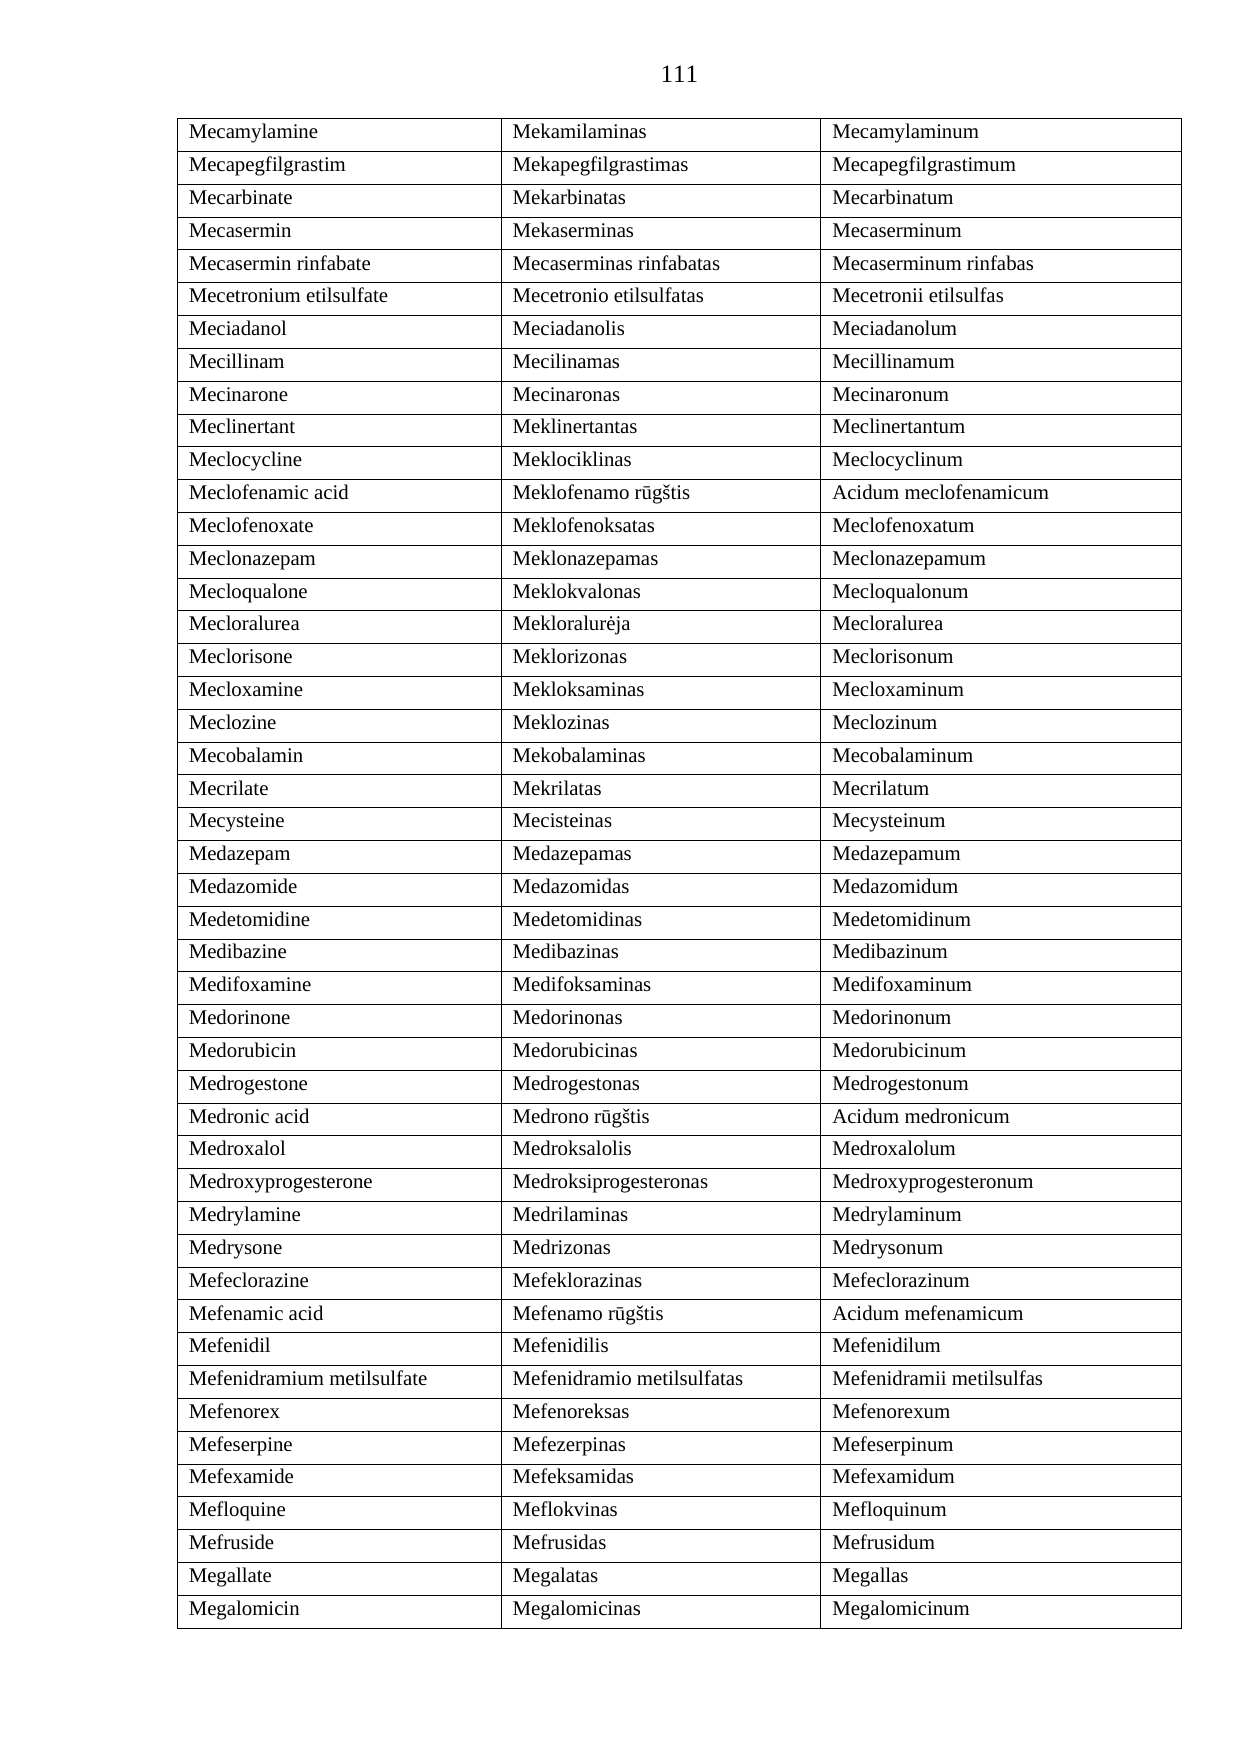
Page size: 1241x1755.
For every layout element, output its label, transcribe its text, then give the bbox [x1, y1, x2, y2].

table_cell Mecasermin rinfabate [178, 250, 501, 282]
table_cell Acidum medronicum [821, 1104, 1181, 1135]
table_cell Meklorizonas [502, 644, 820, 676]
table_cell Mecetronii etilsulfas [821, 283, 1181, 315]
table_cell Mecloqualonum [821, 579, 1181, 610]
table_cell Medrilaminas [502, 1202, 820, 1234]
table_cell Mefenidilum [821, 1333, 1181, 1365]
table_cell Mefenorex [178, 1399, 501, 1431]
table_cell Mecloralurea [821, 611, 1181, 643]
table_cell Mecamylamine [178, 119, 501, 151]
table_cell Mecapegfilgrastimum [821, 152, 1181, 184]
table_cell Medrogestonas [502, 1071, 820, 1102]
table_cell Meclonazepamum [821, 546, 1181, 577]
table_cell Medazepamum [821, 841, 1181, 873]
table_cell Mecloqualone [178, 579, 501, 610]
table_cell Megallas [821, 1563, 1181, 1595]
table_cell Mecisteinas [502, 808, 820, 840]
table_cell Meklinertantas [502, 415, 820, 446]
table_cell Meclofenoxatum [821, 513, 1181, 545]
table_cell Mecysteine [178, 808, 501, 840]
table_cell Mefloquinum [821, 1497, 1181, 1529]
table_cell Mefeclorazinum [821, 1268, 1181, 1299]
table_cell Medetomidine [178, 907, 501, 938]
table_cell Mefloquine [178, 1497, 501, 1529]
table_cell Acidum meclofenamicum [821, 480, 1181, 512]
table_cell Mefenidramium metilsulfate [178, 1366, 501, 1398]
table_cell Mefrusidas [502, 1530, 820, 1562]
table_cell Mecloxaminum [821, 677, 1181, 709]
table_cell Medazomide [178, 874, 501, 906]
table_cell Mecillinam [178, 349, 501, 381]
table_cell Medrysonum [821, 1235, 1181, 1267]
table_cell Medorinonum [821, 1005, 1181, 1037]
table_cell Medibazinum [821, 940, 1181, 971]
table_cell Mefenamo rūgštis [502, 1300, 820, 1332]
table_cell Mekobalaminas [502, 743, 820, 774]
table_cell Mekloralurėja [502, 611, 820, 643]
table_cell Mecapegfilgrastim [178, 152, 501, 184]
table_cell Mekaserminas [502, 218, 820, 249]
table_cell Mecetronio etilsulfatas [502, 283, 820, 315]
table_cell Mecilinamas [502, 349, 820, 381]
table_cell Mefenorexum [821, 1399, 1181, 1431]
table_cell Medazomidas [502, 874, 820, 906]
table_cell Medrysone [178, 1235, 501, 1267]
table_cell Meclozine [178, 710, 501, 742]
table_cell Mecaserminas rinfabatas [502, 250, 820, 282]
table_cell Meciadanolum [821, 316, 1181, 348]
table_cell Meklozinas [502, 710, 820, 742]
table_cell Medifoxaminum [821, 972, 1181, 1004]
table_cell Medazomidum [821, 874, 1181, 906]
table_cell Mecysteinum [821, 808, 1181, 840]
table_cell Meclocycline [178, 447, 501, 479]
table_cell Megalomicin [178, 1596, 501, 1627]
table_cell Mefruside [178, 1530, 501, 1562]
table_cell Medazepamas [502, 841, 820, 873]
table_cell Mecillinamum [821, 349, 1181, 381]
table_cell Mecrilate [178, 775, 501, 807]
table_cell Mecaserminum [821, 218, 1181, 249]
table_cell Mefenidramio metilsulfatas [502, 1366, 820, 1398]
table_cell Medrono rūgštis [502, 1104, 820, 1135]
table_cell Mefenamic acid [178, 1300, 501, 1332]
table_cell Mefezerpinas [502, 1432, 820, 1463]
table_cell Meklonazepamas [502, 546, 820, 577]
table_cell Medroxalol [178, 1136, 501, 1168]
table_cell Meciadanolis [502, 316, 820, 348]
table_cell Meclonazepam [178, 546, 501, 577]
table_cell Megalomicinum [821, 1596, 1181, 1627]
table_cell Mefeksamidas [502, 1465, 820, 1496]
table_cell Mecinaronas [502, 382, 820, 413]
table_cell Medrizonas [502, 1235, 820, 1267]
table_cell Medorinonas [502, 1005, 820, 1037]
table_cell Medrogestonum [821, 1071, 1181, 1102]
table_cell Medetomidinum [821, 907, 1181, 938]
table_cell Mecobalaminum [821, 743, 1181, 774]
table_cell Mekamilaminas [502, 119, 820, 151]
table_cell Meflokvinas [502, 1497, 820, 1529]
table_cell Medibazinas [502, 940, 820, 971]
table_cell Meclozinum [821, 710, 1181, 742]
table_cell Meclofenamic acid [178, 480, 501, 512]
table_cell Medifoxamine [178, 972, 501, 1004]
table_cell Mecloralurea [178, 611, 501, 643]
table_cell Medroxalolum [821, 1136, 1181, 1168]
table_cell Meclocyclinum [821, 447, 1181, 479]
table_cell Mefeklorazinas [502, 1268, 820, 1299]
table_cell Medrogestone [178, 1071, 501, 1102]
table_cell Medibazine [178, 940, 501, 971]
table_cell Meklofenoksatas [502, 513, 820, 545]
table_cell Mefeserpinum [821, 1432, 1181, 1463]
table_cell Medrylaminum [821, 1202, 1181, 1234]
table_cell Medroksalolis [502, 1136, 820, 1168]
table_cell Mecobalamin [178, 743, 501, 774]
table_cell Mekrilatas [502, 775, 820, 807]
table_cell Medorinone [178, 1005, 501, 1037]
table_cell Mefexamide [178, 1465, 501, 1496]
table_cell Megallate [178, 1563, 501, 1595]
table_cell Mefenidramii metilsulfas [821, 1366, 1181, 1398]
table_cell Megalatas [502, 1563, 820, 1595]
table_cell Meclinertantum [821, 415, 1181, 446]
table_cell Mekarbinatas [502, 185, 820, 217]
table_cell Mecarbinatum [821, 185, 1181, 217]
table_cell Mefrusidum [821, 1530, 1181, 1562]
table_cell Medifoksaminas [502, 972, 820, 1004]
table_cell Megalomicinas [502, 1596, 820, 1627]
table_cell Mecinaronum [821, 382, 1181, 413]
table_cell Mecinarone [178, 382, 501, 413]
table_cell Mecetronium etilsulfate [178, 283, 501, 315]
table_cell Mecloxamine [178, 677, 501, 709]
table_cell Mecaserminum rinfabas [821, 250, 1181, 282]
table_cell Mefexamidum [821, 1465, 1181, 1496]
table_cell Mekloksaminas [502, 677, 820, 709]
table_cell Mefeclorazine [178, 1268, 501, 1299]
table_cell Meklofenamo rūgštis [502, 480, 820, 512]
table_cell Medorubicinum [821, 1038, 1181, 1070]
table_cell Mecrilatum [821, 775, 1181, 807]
table_cell Meclorisonum [821, 644, 1181, 676]
table_cell Acidum mefenamicum [821, 1300, 1181, 1332]
table_cell Medroxyprogesterone [178, 1169, 501, 1201]
table_cell Mefenoreksas [502, 1399, 820, 1431]
table_cell Medronic acid [178, 1104, 501, 1135]
table_cell Medrylamine [178, 1202, 501, 1234]
table_cell Meklociklinas [502, 447, 820, 479]
table_cell Mefenidilis [502, 1333, 820, 1365]
table_cell Mecarbinate [178, 185, 501, 217]
table_cell Meklokvalonas [502, 579, 820, 610]
table_cell Mecamylaminum [821, 119, 1181, 151]
table_cell Meclinertant [178, 415, 501, 446]
table_cell Mecasermin [178, 218, 501, 249]
table_cell Medroksiprogesteronas [502, 1169, 820, 1201]
table_cell Mefenidil [178, 1333, 501, 1365]
table_cell Medorubicinas [502, 1038, 820, 1070]
table_cell Medetomidinas [502, 907, 820, 938]
table_cell Mekapegfilgrastimas [502, 152, 820, 184]
table_cell Meclorisone [178, 644, 501, 676]
table_cell Mefeserpine [178, 1432, 501, 1463]
table_cell Medroxyprogesteronum [821, 1169, 1181, 1201]
table_cell Medorubicin [178, 1038, 501, 1070]
table_cell Meclofenoxate [178, 513, 501, 545]
table_cell Meciadanol [178, 316, 501, 348]
table_cell Medazepam [178, 841, 501, 873]
